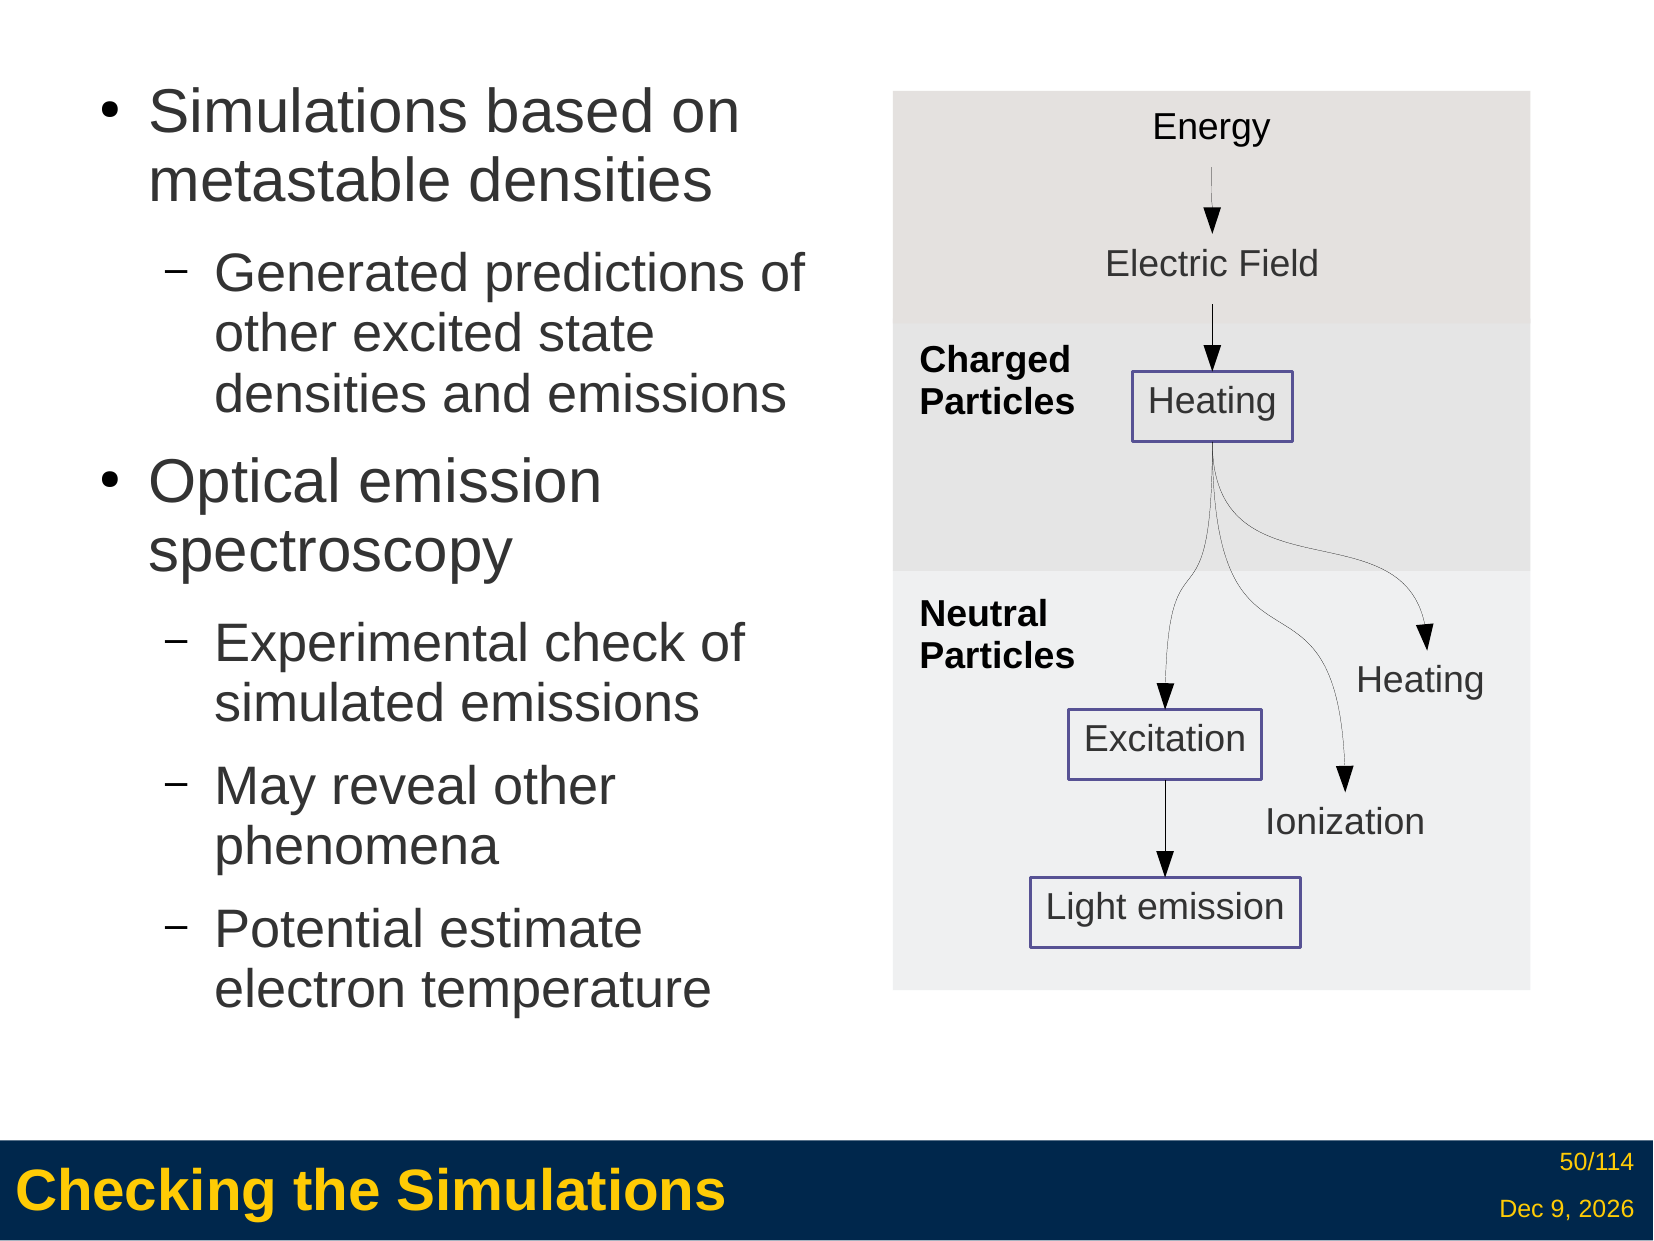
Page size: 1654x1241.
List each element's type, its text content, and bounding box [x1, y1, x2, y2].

text_box Excitation [1068, 709, 1262, 780]
text_box [892, 90, 1531, 991]
text_box Light emission [1030, 877, 1301, 948]
text_box Heating [1132, 371, 1293, 442]
text_box Ionization [1249, 792, 1441, 863]
text_box Charged Particles [904, 330, 1091, 454]
text_box Energy [1137, 98, 1286, 168]
text_box Heating [1341, 650, 1514, 720]
text_box Neutral Particles [904, 584, 1091, 708]
text_box Electric Field [1089, 233, 1336, 305]
title Checking the Simulations [14, 1140, 1380, 1241]
list Simulations based on metastable densities Generated predictions of other excited state densities and emissions Optical emission spectroscopy Experimental check of simulated emissions May reveal other phenomena Potential estimate electron temperature [82, 75, 809, 1021]
